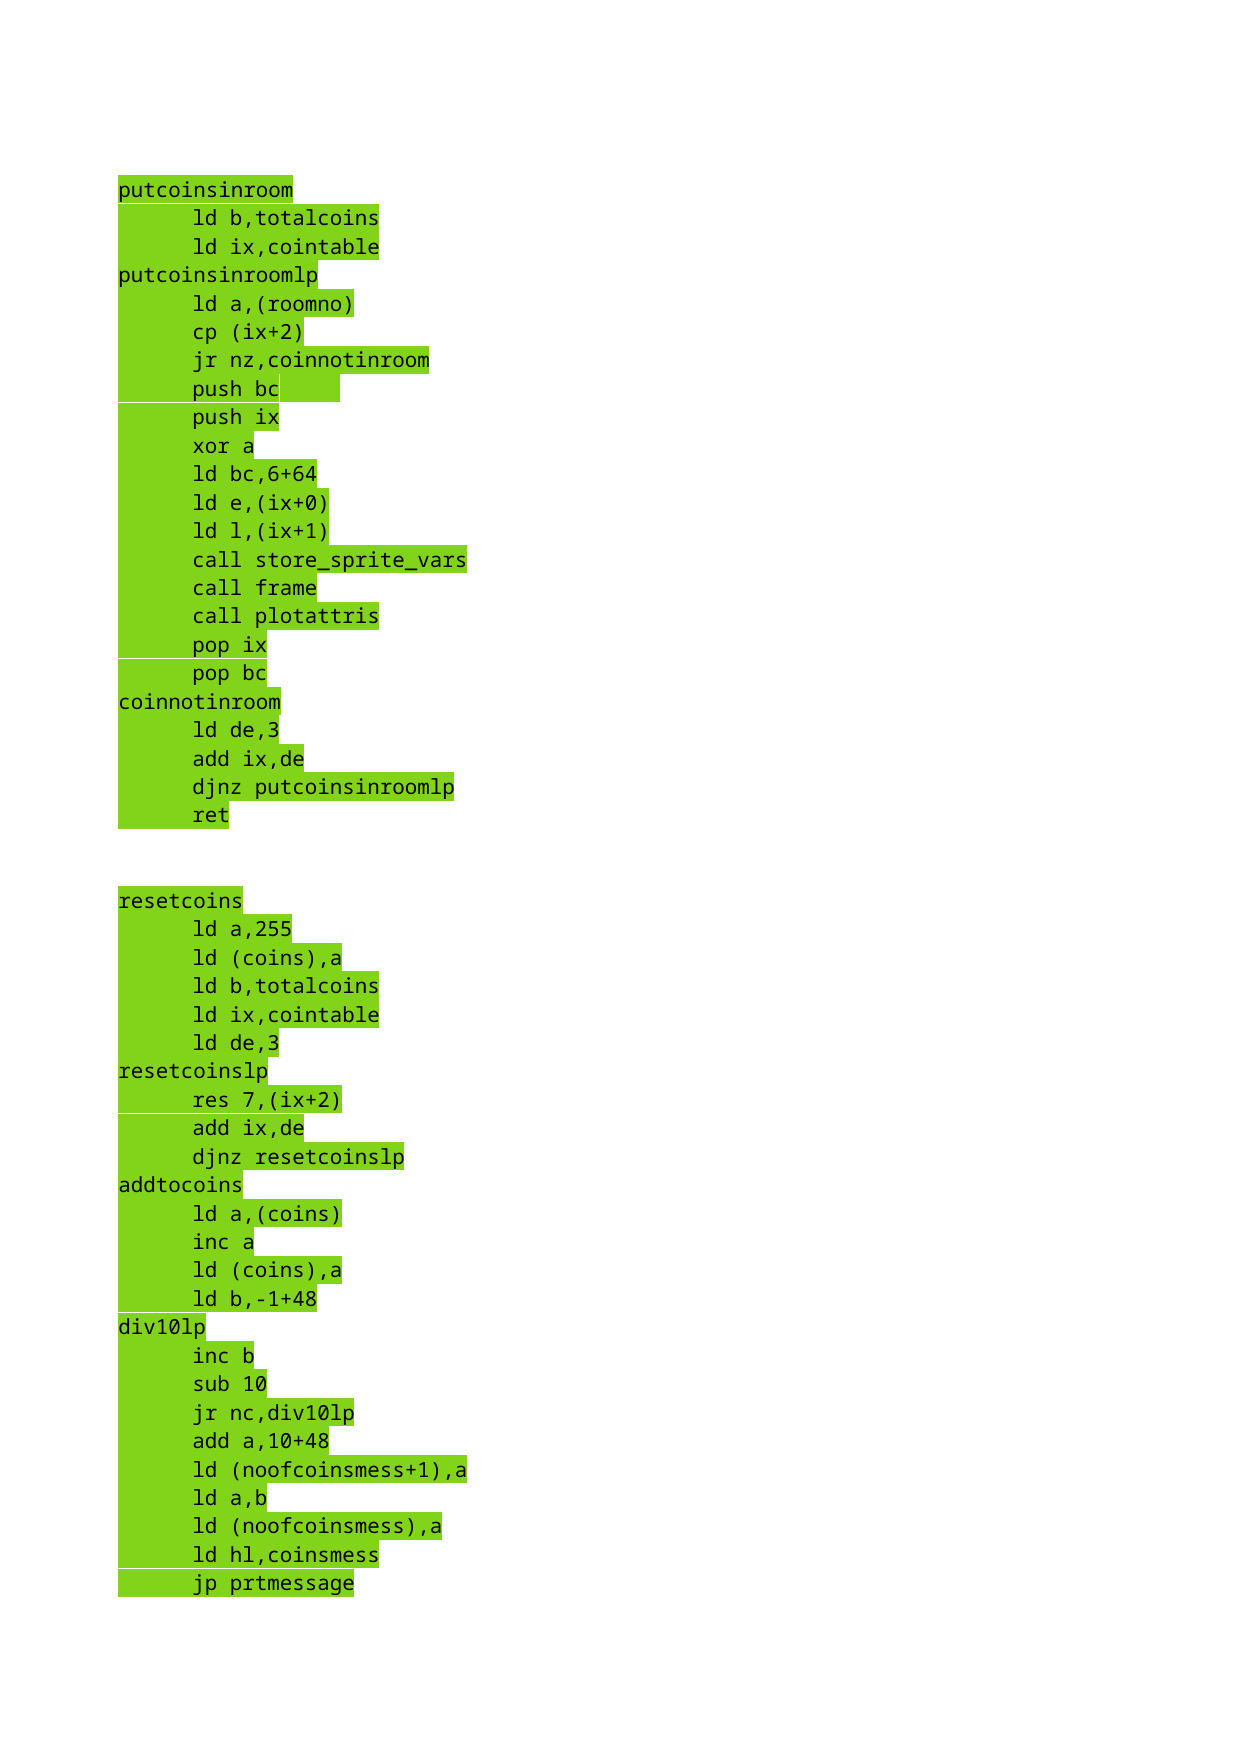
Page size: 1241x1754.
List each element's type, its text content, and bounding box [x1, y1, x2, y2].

text ld hl,coinsmess [118, 1540, 1122, 1568]
text ld b,totalcoins [118, 971, 1122, 1000]
text ret [118, 801, 1122, 829]
text push ix [118, 402, 1122, 431]
text add ix,de [118, 1113, 1122, 1142]
text ld de,3 [118, 715, 1122, 744]
text djnz resetcoinslp [118, 1142, 1122, 1170]
text ld ix,cointable [118, 232, 1122, 260]
text jr nc,div10lp [118, 1398, 1122, 1426]
text res 7,(ix+2) [118, 1085, 1122, 1113]
text djnz putcoinsinroomlp [118, 772, 1122, 801]
text ld e,(ix+0) [118, 488, 1122, 516]
text pop ix [118, 630, 1122, 658]
text ld a,255 [118, 914, 1122, 943]
text xor a [118, 431, 1122, 459]
text div10lp [118, 1312, 1122, 1341]
text call store_sprite_vars [118, 545, 1122, 573]
text inc a [118, 1227, 1122, 1256]
text inc b [118, 1341, 1122, 1369]
text ld b,totalcoins [118, 203, 1122, 232]
text jr nz,coinnotinroom [118, 346, 1122, 374]
text addtocoins [118, 1170, 1122, 1199]
text ld (coins),a [118, 943, 1122, 971]
text jp prtmessage [118, 1568, 1122, 1597]
text resetcoinslp [118, 1057, 1122, 1085]
text ld b,-1+48 [118, 1284, 1122, 1312]
text resetcoins [118, 886, 1122, 914]
text add ix,de [118, 744, 1122, 772]
text ld a,(roomno) [118, 289, 1122, 317]
text ld a,(coins) [118, 1199, 1122, 1227]
text cp (ix+2) [118, 317, 1122, 346]
text ld a,b [118, 1483, 1122, 1512]
text putcoinsinroomlp [118, 260, 1122, 289]
text coinnotinroom [118, 687, 1122, 715]
text ld ix,cointable [118, 1000, 1122, 1028]
text putcoinsinroom [118, 175, 1122, 203]
text ld bc,6+64 [118, 459, 1122, 488]
text ld (noofcoinsmess),a [118, 1512, 1122, 1540]
text call frame [118, 573, 1122, 602]
text ld (coins),a [118, 1256, 1122, 1284]
text push bc [118, 374, 1122, 402]
text pop bc [118, 658, 1122, 687]
text ld l,(ix+1) [118, 516, 1122, 545]
text add a,10+48 [118, 1426, 1122, 1455]
text sub 10 [118, 1369, 1122, 1398]
text ld (noofcoinsmess+1),a [118, 1455, 1122, 1483]
text call plotattris [118, 602, 1122, 630]
text ld de,3 [118, 1028, 1122, 1057]
